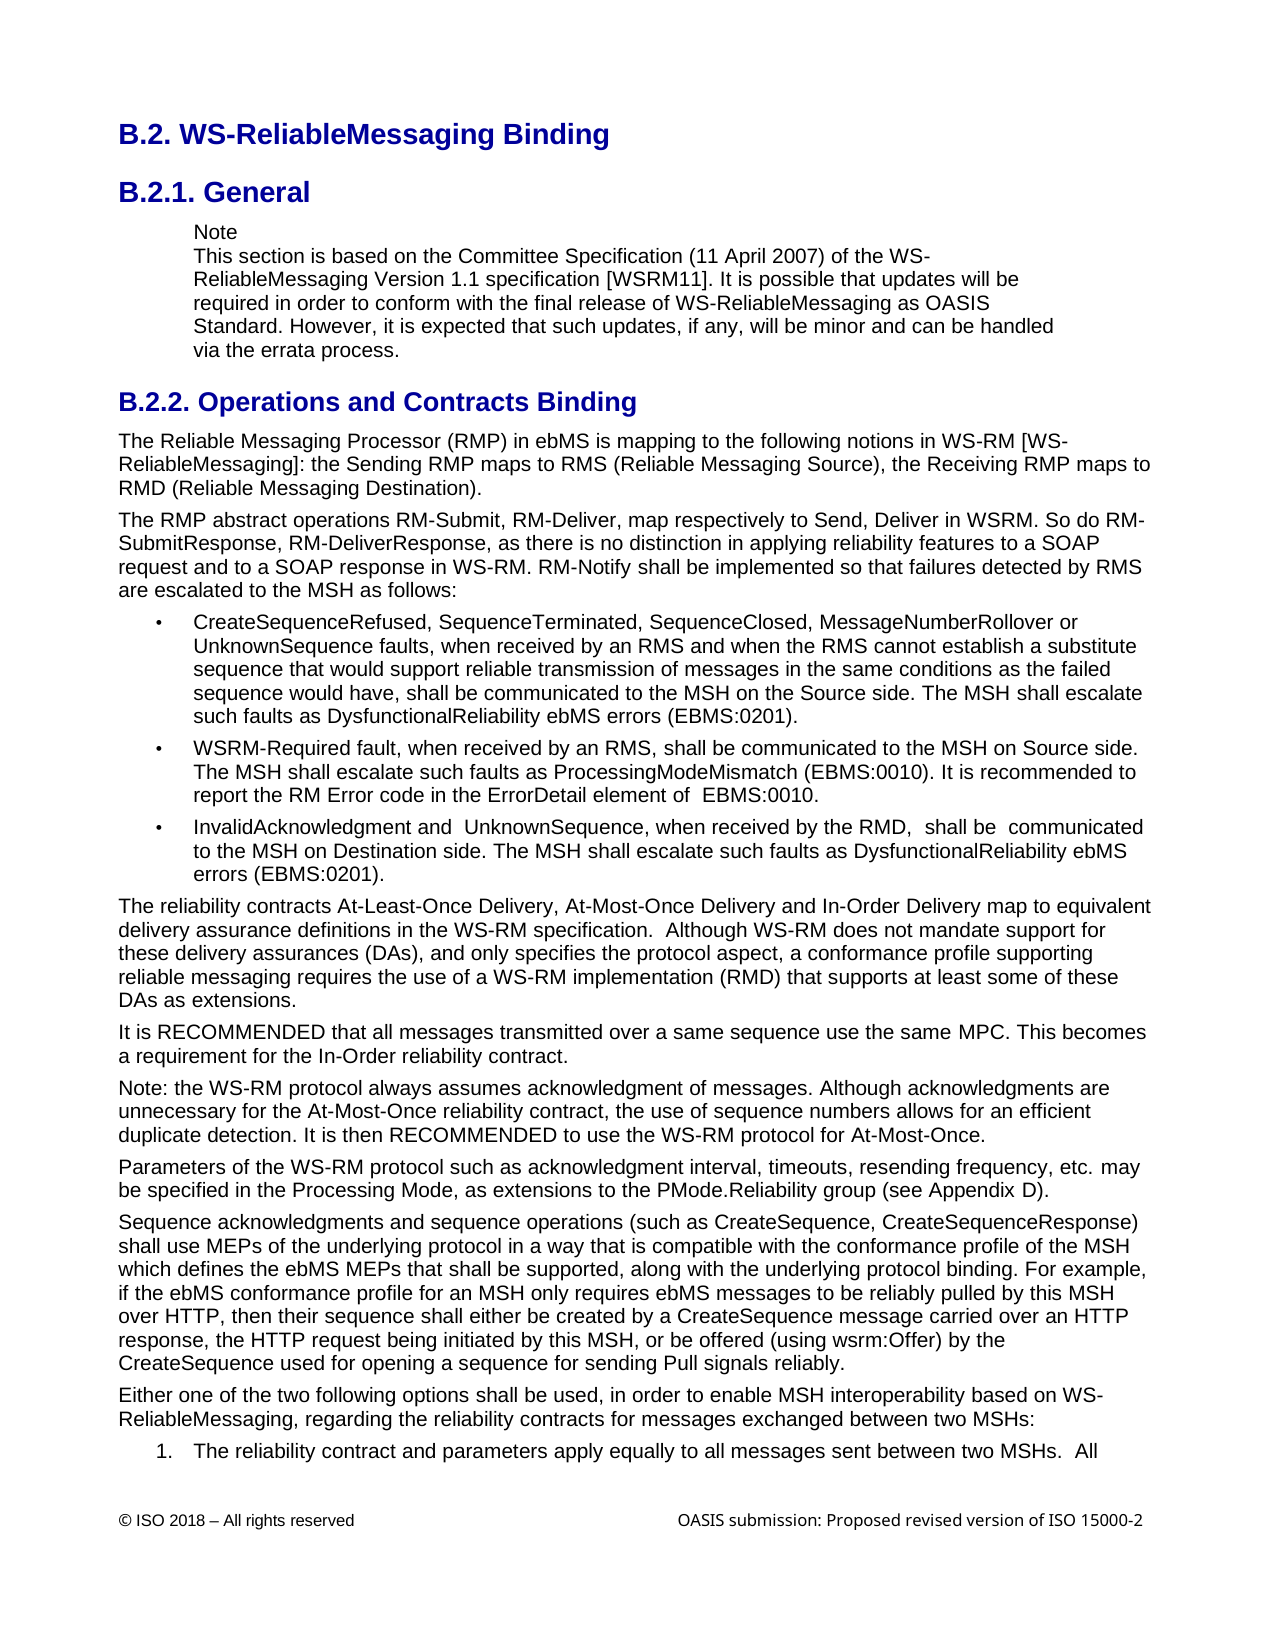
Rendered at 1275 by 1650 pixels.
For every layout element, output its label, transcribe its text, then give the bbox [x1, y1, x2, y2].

list InvalidAcknowledgment and UnknownSequence, when received by the RMD, shall be communicated to the MSH on Destination side. The MSH shall escalate such faults as DysfunctionalReliability ebMS errors (EBMS:0201). [156, 816, 1157, 886]
text The reliability contracts At-Least-Once Delivery, At-Most-Once Delivery and In-Order Delivery map to equivalent delivery assurance definitions in the WS-RM specification. Although WS-RM does not mandate support for these delivery assurances (DAs), and only specifies the protocol aspect, a conformance profile supporting reliable messaging requires the use of a WS-RM implementation (RMD) that supports at least some of these DAs as extensions. [118, 895, 1157, 1012]
text Parameters of the WS-RM protocol such as acknowledgment interval, timeouts, resending frequency, etc. may be specified in the Processing Mode, as extensions to the PMode.Reliability group (see Appendix D). [118, 1155, 1157, 1202]
text The RMP abstract operations RM-Submit, RM-Deliver, map respectively to Send, Deliver in WSRM. So do RM-SubmitResponse, RM-DeliverResponse, as there is no distinction in applying reliability features to a SOAP request and to a SOAP response in WS-RM. RM-Notify shall be implemented so that failures detected by RMS are escalated to the MSH as follows: [118, 508, 1157, 602]
text The Reliable Messaging Processor (RMP) in ebMS is mapping to the following notions in WS-RM [WS-ReliableMessaging]: the Sending RMP maps to RMS (Reliable Messaging Source), the Receiving RMP maps to RMD (Reliable Messaging Destination). [118, 429, 1157, 500]
text Note This section is based on the Committee Specification (11 April 2007) of the WS-ReliableMessaging Version 1.1 specification [WSRM11]. It is possible that updates will be required in order to conform with the final release of WS-ReliableMessaging as OASIS Standard. However, it is expected that such updates, if any, will be minor and can be handled via the errata process. [193, 221, 1082, 362]
text Note: the WS-RM protocol always assumes acknowledgment of messages. Although acknowledgments are unnecessary for the At-Most-Once reliability contract, the use of sequence numbers allows for an efficient duplicate detection. It is then RECOMMENDED to use the WS-RM protocol for At-Most-Once. [118, 1076, 1157, 1147]
subtitle WS-ReliableMessaging Binding [118, 118, 1157, 151]
list The reliability contract and parameters apply equally to all messages sent between two MSHs. All [156, 1439, 1157, 1463]
list CreateSequenceRefused, SequenceTerminated, SequenceClosed, MessageNumberRollover or UnknownSequence faults, when received by an RMS and when the RMS cannot establish a substitute sequence that would support reliable transmission of messages in the same conditions as the failed sequence would have, shall be communicated to the MSH on the Source side. The MSH shall escalate such faults as DysfunctionalReliability ebMS errors (EBMS:0201). [156, 611, 1157, 728]
subtitle General [118, 176, 1157, 208]
text Either one of the two following options shall be used, in order to enable MSH interoperability based on WS-ReliableMessaging, regarding the reliability contracts for messages exchanged between two MSHs: [118, 1384, 1157, 1431]
text It is RECOMMENDED that all messages transmitted over a same sequence use the same MPC. This becomes a requirement for the In-Order reliability contract. [118, 1021, 1157, 1068]
list WSRM-Required fault, when received by an RMS, shall be communicated to the MSH on Source side. The MSH shall escalate such faults as ProcessingModeMismatch (EBMS:0010). It is recommended to report the RM Error code in the ErrorDetail element of EBMS:0010. [156, 737, 1157, 807]
subtitle Operations and Contracts Binding [118, 387, 1157, 417]
text Sequence acknowledgments and sequence operations (such as CreateSequence, CreateSequenceResponse) shall use MEPs of the underlying protocol in a way that is compatible with the conformance profile of the MSH which defines the ebMS MEPs that shall be supported, along with the underlying protocol binding. For example, if the ebMS conformance profile for an MSH only requires ebMS messages to be reliably pulled by this MSH over HTTP, then their sequence shall either be created by a CreateSequence message carried over an HTTP response, the HTTP request being initiated by this MSH, or be offered (using wsrm:Offer) by the CreateSequence used for opening a sequence for sending Pull signals reliably. [118, 1211, 1157, 1375]
